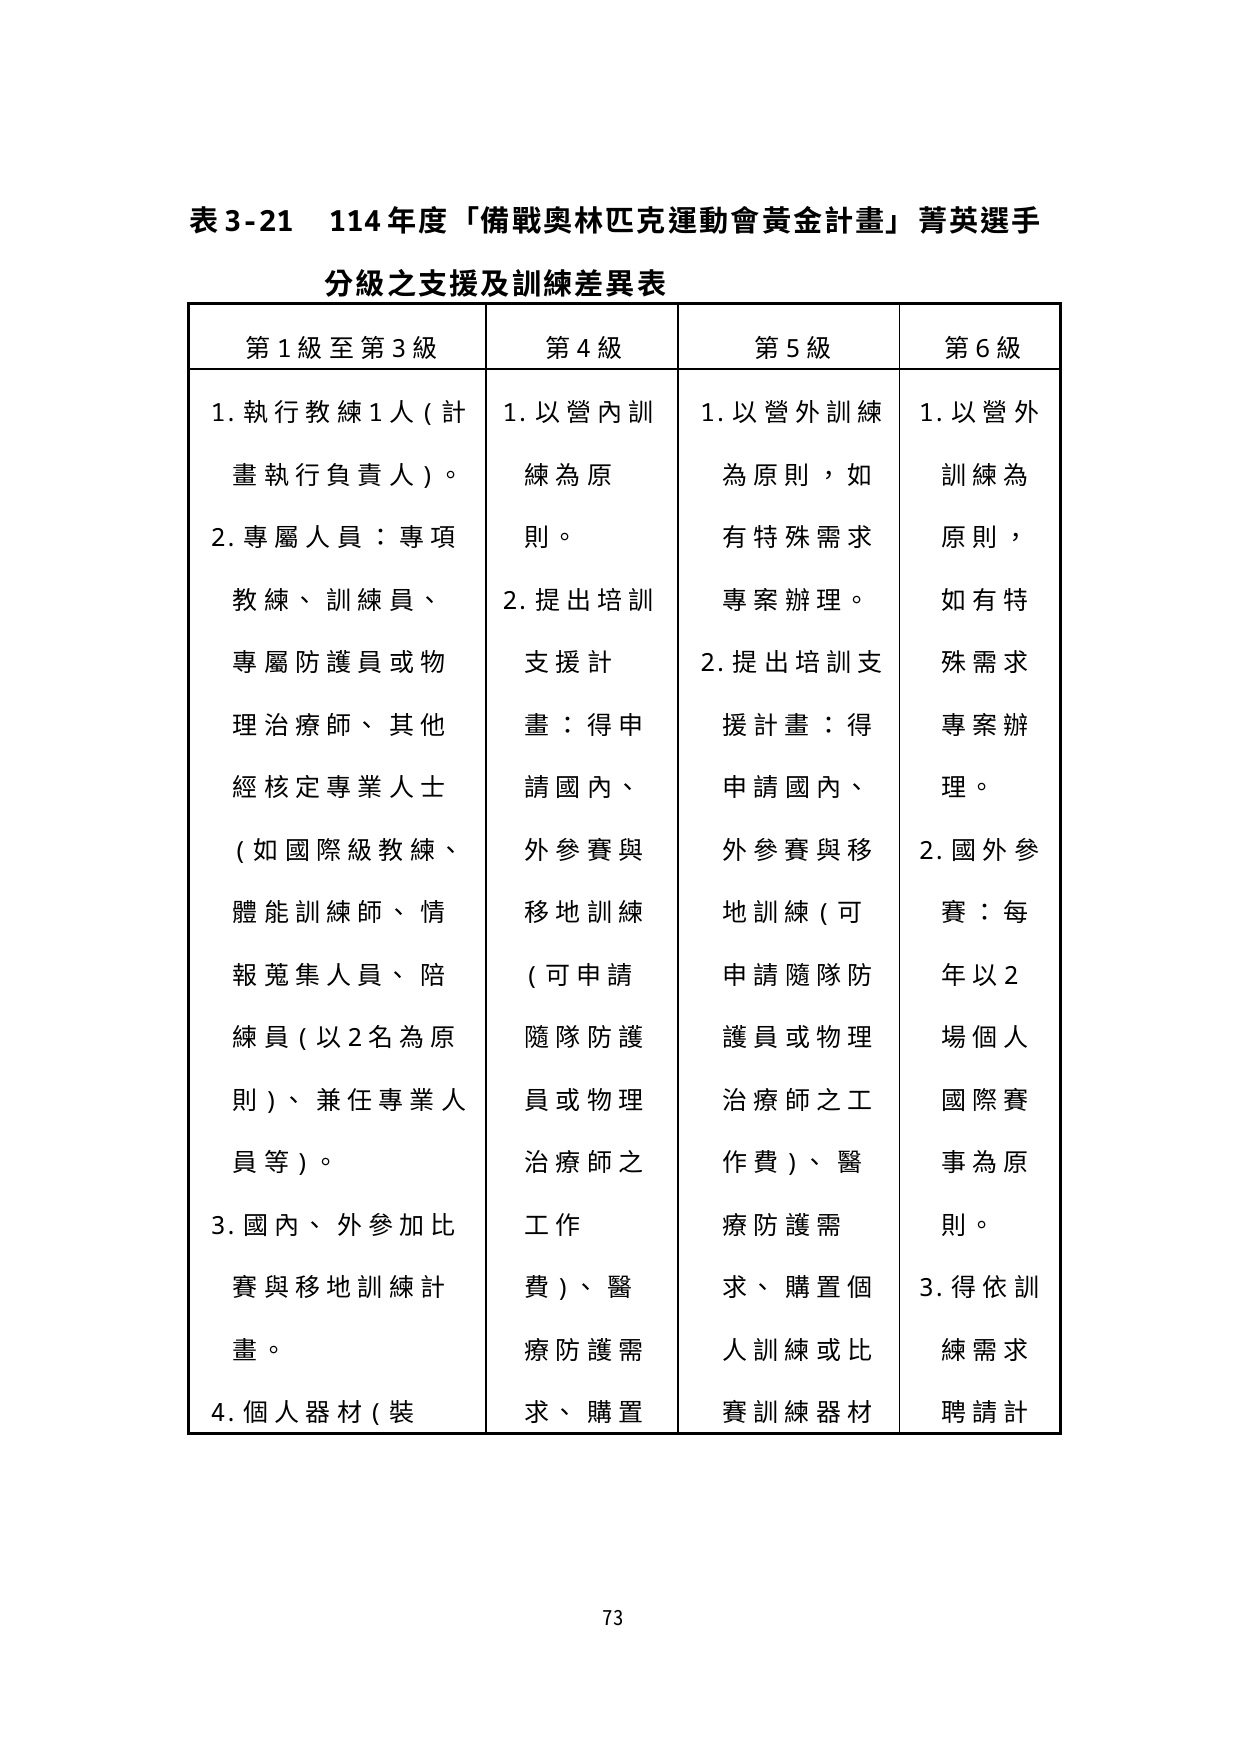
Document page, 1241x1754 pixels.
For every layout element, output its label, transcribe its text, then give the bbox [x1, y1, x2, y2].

table_header 第6級 [900, 305, 1059, 368]
table_cell 1.以營內訓練為原則。 2.提出培訓支援計畫：得申請國內、外參賽與移地訓練(可申請隨隊防護員或物理治療師之工作費)、醫療防護需求、購置 [487, 370, 677, 1432]
table_header 第4級 [487, 305, 677, 368]
table_cell 1.以營外訓練為原則，如有特殊需求專案辦理。 2.國外參賽：每年以2場個人國際賽事為原則。 3.得依訓練需求聘請計 [900, 370, 1059, 1432]
table_header 第5級 [679, 305, 899, 368]
table_cell 1.以營外訓練為原則，如有特殊需求專案辦理。 2.提出培訓支援計畫：得申請國內、外參賽與移地訓練(可申請隨隊防護員或物理治療師之工作費)、醫療防護需求、購置個人訓練或比賽訓練器材 [679, 370, 899, 1432]
text 表3-21 114年度「備戰奧林匹克運動會黃金計畫」菁英選手分級之支援及訓練差異表 [185, 177, 1063, 302]
table_cell 1.執行教練1人(計畫執行負責人)。 2.專屬人員：專項教練、訓練員、專屬防護員或物理治療師、其他經核定專業人士(如國際級教練、體能訓練師、情報蒐集人員、陪練員(以2名為原則)、兼任專業人員等)。 3.國內、外參加比賽與移地訓練計畫。 4.個人器材(裝 [190, 370, 485, 1432]
table_header 第1級至第3級 [190, 305, 485, 368]
